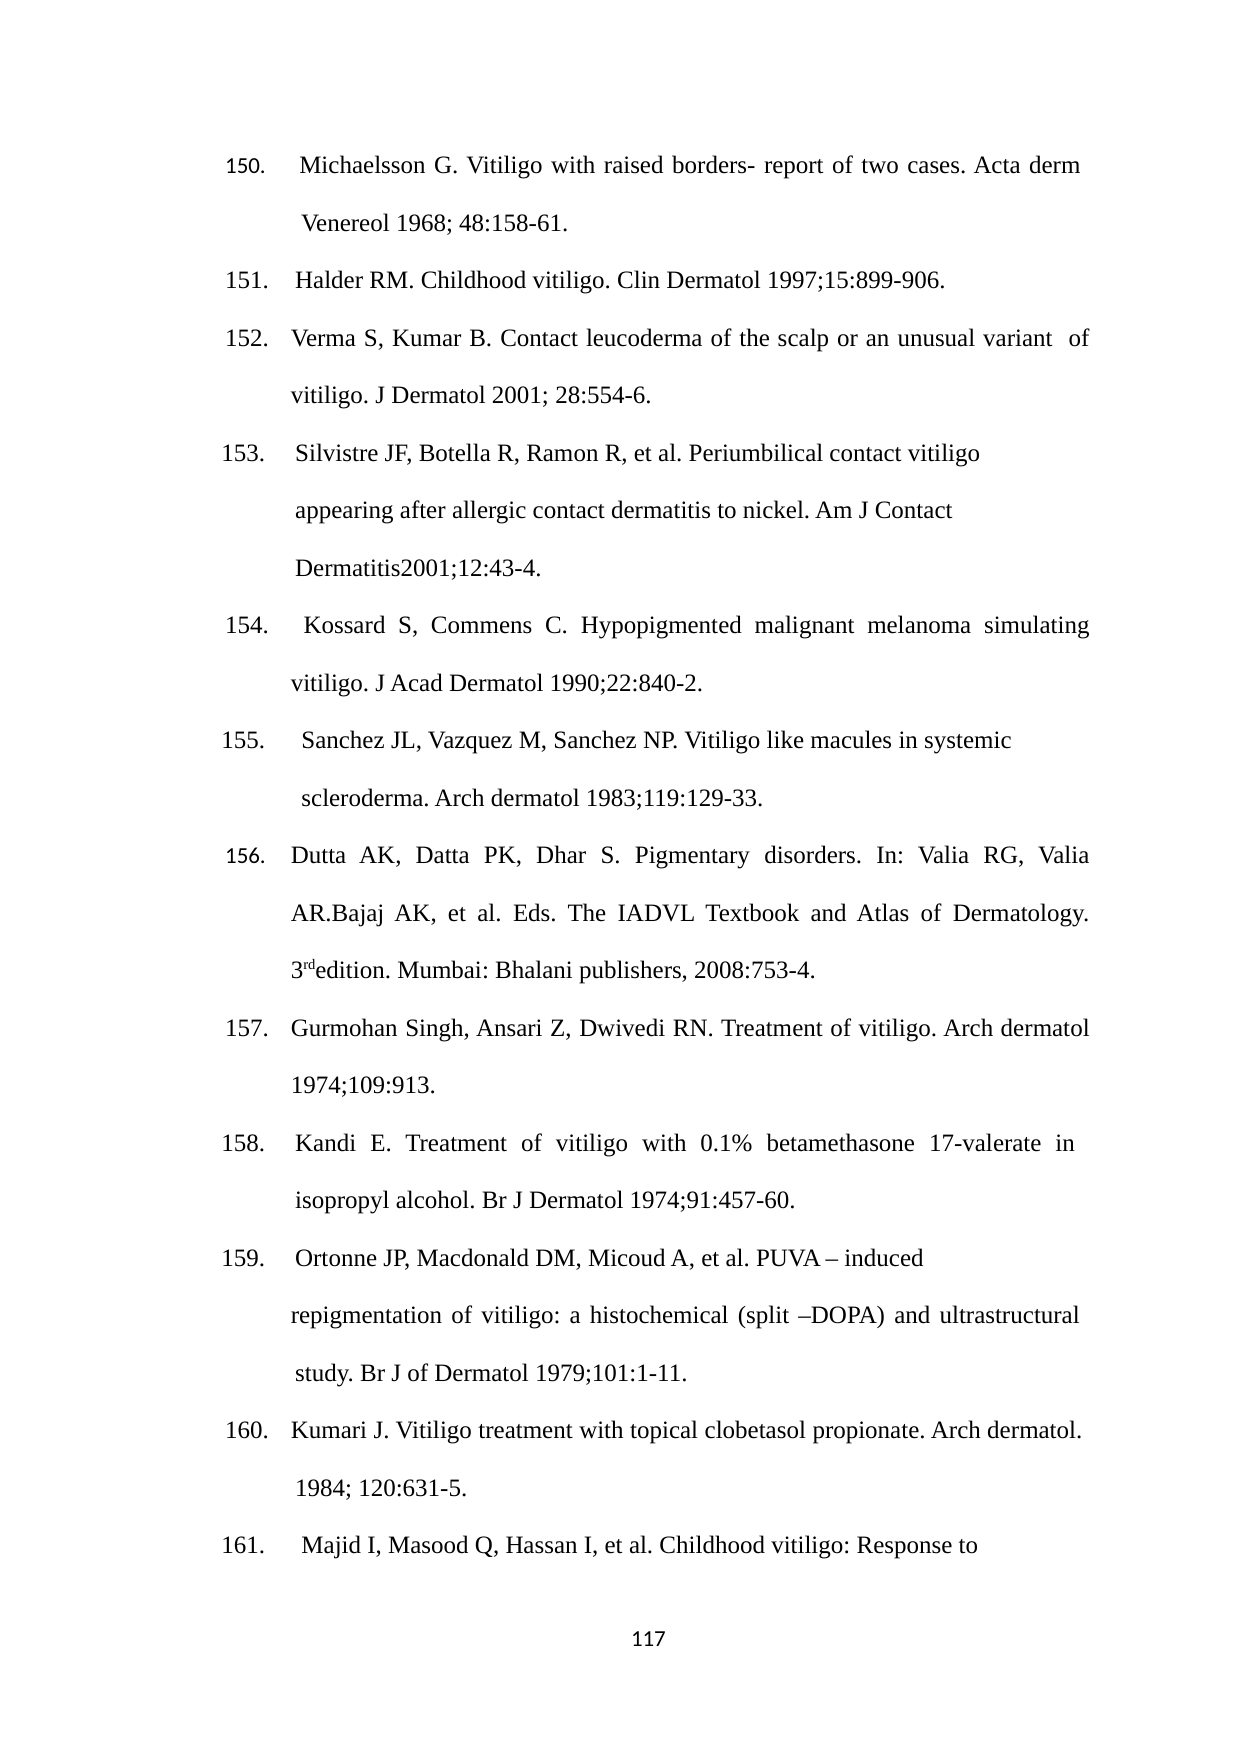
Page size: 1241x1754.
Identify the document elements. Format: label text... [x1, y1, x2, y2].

list Verma S, Kumar B. Contact leucoderma of the scalp or an unusual variant of vitiligo. J Dermatol 2001; 28:554-6. [225, 323, 1090, 409]
list Kossard S, Commens C. Hypopigmented malignant melanoma simulating vitiligo. J Acad Dermatol 1990;22:840-2. [225, 610, 1090, 697]
list Kumari J. Vitiligo treatment with topical clobetasol propionate. Arch dermatol. 1984; 120:631-5. [225, 1416, 1090, 1502]
list Dutta AK, Datta PK, Dhar S. Pigmentary disorders. In: Valia RG, Valia AR.Bajaj AK, et al. Eds. The IADVL Textbook and Atlas of Dermatology. 3rdedition. Mumbai: Bhalani publishers, 2008:753-4. [225, 840, 1090, 984]
list Halder RM. Childhood vitiligo. Clin Dermatol 1997;15:899-906. [225, 265, 1090, 294]
list Kandi E. Treatment of vitiligo with 0.1% betamethasone 17-valerate in isopropyl alcohol. Br J Dermatol 1974;91:457-60. [221, 1128, 1090, 1214]
list Silvistre JF, Botella R, Ramon R, et al. Periumbilical contact vitiligo [221, 438, 1090, 467]
list Ortonne JP, Macdonald DM, Micoud A, et al. PUVA – induced [221, 1243, 1090, 1272]
list Sanchez JL, Vazquez M, Sanchez NP. Vitiligo like macules in systemic scleroderma. Arch dermatol 1983;119:129-33. [221, 725, 1090, 812]
list appearing after allergic contact dermatitis to nickel. Am J Contact Dermatitis2001;12:43-4. [221, 495, 1090, 582]
list Majid I, Masood Q, Hassan I, et al. Childhood vitiligo: Response to [221, 1531, 1090, 1559]
list Michaelsson G. Vitiligo with raised borders- report of two cases. Acta derm Venereol 1968; 48:158-61. [225, 150, 1090, 237]
list Gurmohan Singh, Ansari Z, Dwivedi RN. Treatment of vitiligo. Arch dermatol 1974;109:913. [225, 1013, 1090, 1099]
list repigmentation of vitiligo: a histochemical (split –DOPA) and ultrastructural study. Br J of Dermatol 1979;101:1-11. [291, 1301, 1090, 1387]
